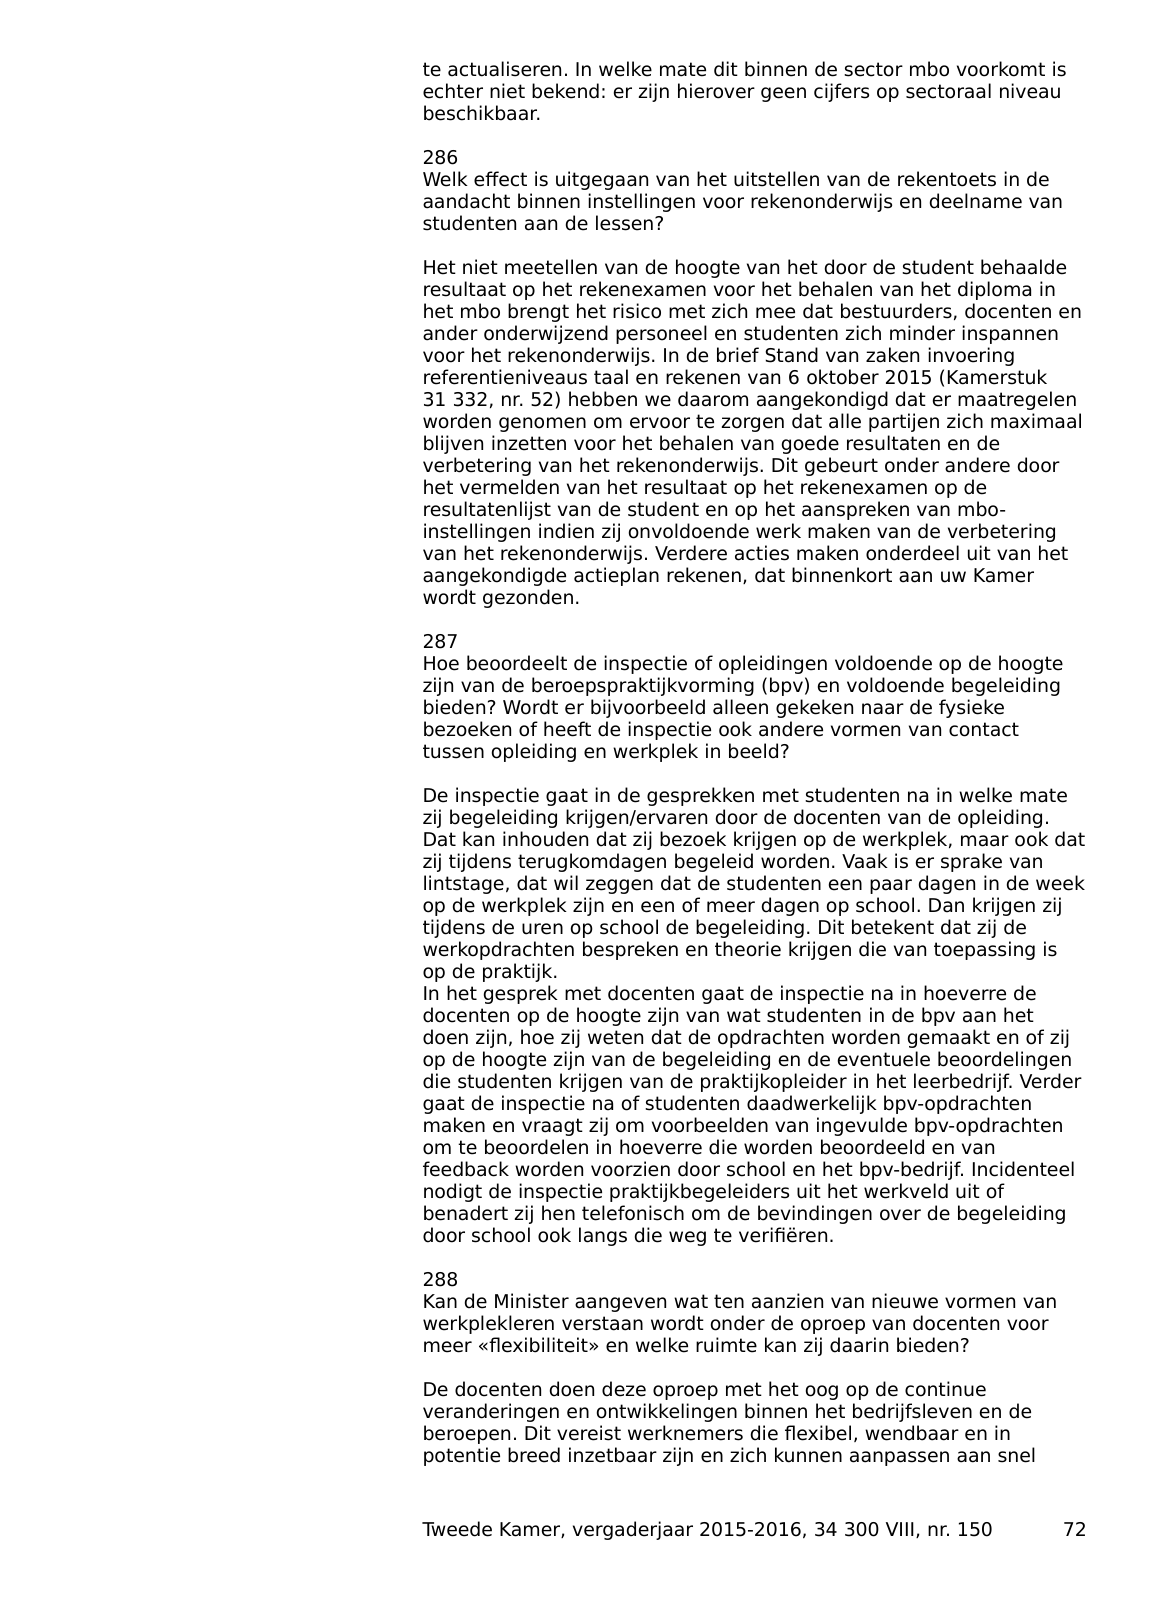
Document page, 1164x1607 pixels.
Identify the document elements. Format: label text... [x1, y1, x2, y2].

text Hoe beoordeelt de inspectie of opleidingen voldoende op de hoogte zijn van de beroepspraktijkvorming (bpv) en voldoende begeleiding bieden? Wordt er bijvoorbeeld alleen gekeken naar de fysieke bezoeken of heeft de inspectie ook andere vormen van contact tussen opleiding en werkplek in beeld? [422, 653, 1087, 763]
text In het gesprek met docenten gaat de inspectie na in hoeverre de docenten op de hoogte zijn van wat studenten in de bpv aan het doen zijn, hoe zij weten dat de opdrachten worden gemaakt en of zij op de hoogte zijn van de begeleiding en de eventuele beoordelingen die studenten krijgen van de praktijkopleider in het leerbedrijf. Verder gaat de inspectie na of studenten daadwerkelijk bpv-opdrachten maken en vraagt zij om voorbeelden van ingevulde bpv-opdrachten om te beoordelen in hoeverre die worden beoordeeld en van feedback worden voorzien door school en het bpv-bedrijf. Incidenteel nodigt de inspectie praktijkbegeleiders uit het werkveld uit of benadert zij hen telefonisch om de bevindingen over de begeleiding door school ook langs die weg te verifiëren. [422, 983, 1087, 1247]
text 288 [422, 1269, 1087, 1291]
text 286 [422, 147, 1087, 169]
text te actualiseren. In welke mate dit binnen de sector mbo voorkomt is echter niet bekend: er zijn hierover geen cijfers op sectoraal niveau beschikbaar. [422, 59, 1087, 125]
text Het niet meetellen van de hoogte van het door de student behaalde resultaat op het rekenexamen voor het behalen van het diploma in het mbo brengt het risico met zich mee dat bestuurders, docenten en ander onderwijzend personeel en studenten zich minder inspannen voor het rekenonderwijs. In de brief Stand van zaken invoering referentieniveaus taal en rekenen van 6 oktober 2015 (Kamerstuk 31 332, nr. 52) hebben we daarom aangekondigd dat er maatregelen worden genomen om ervoor te zorgen dat alle partijen zich maximaal blijven inzetten voor het behalen van goede resultaten en de verbetering van het rekenonderwijs. Dit gebeurt onder andere door het vermelden van het resultaat op het rekenexamen op de resultatenlijst van de student en op het aanspreken van mbo-instellingen indien zij onvoldoende werk maken van de verbetering van het rekenonderwijs. Verdere acties maken onderdeel uit van het aangekondigde actieplan rekenen, dat binnenkort aan uw Kamer wordt gezonden. [422, 257, 1087, 609]
text Welk effect is uitgegaan van het uitstellen van de rekentoets in de aandacht binnen instellingen voor rekenonderwijs en deelname van studenten aan de lessen? [422, 169, 1087, 235]
text 287 [422, 631, 1087, 653]
text Kan de Minister aangeven wat ten aanzien van nieuwe vormen van werkplekleren verstaan wordt onder de oproep van docenten voor meer «flexibiliteit» en welke ruimte kan zij daarin bieden? [422, 1291, 1087, 1357]
text De inspectie gaat in de gesprekken met studenten na in welke mate zij begeleiding krijgen/ervaren door de docenten van de opleiding. Dat kan inhouden dat zij bezoek krijgen op de werkplek, maar ook dat zij tijdens terugkomdagen begeleid worden. Vaak is er sprake van lintstage, dat wil zeggen dat de studenten een paar dagen in de week op de werkplek zijn en een of meer dagen op school. Dan krijgen zij tijdens de uren op school de begeleiding. Dit betekent dat zij de werkopdrachten bespreken en theorie krijgen die van toepassing is op de praktijk. [422, 785, 1087, 983]
text De docenten doen deze oproep met het oog op de continue veranderingen en ontwikkelingen binnen het bedrijfsleven en de beroepen. Dit vereist werknemers die flexibel, wendbaar en in potentie breed inzetbaar zijn en zich kunnen aanpassen aan snel [422, 1379, 1087, 1467]
